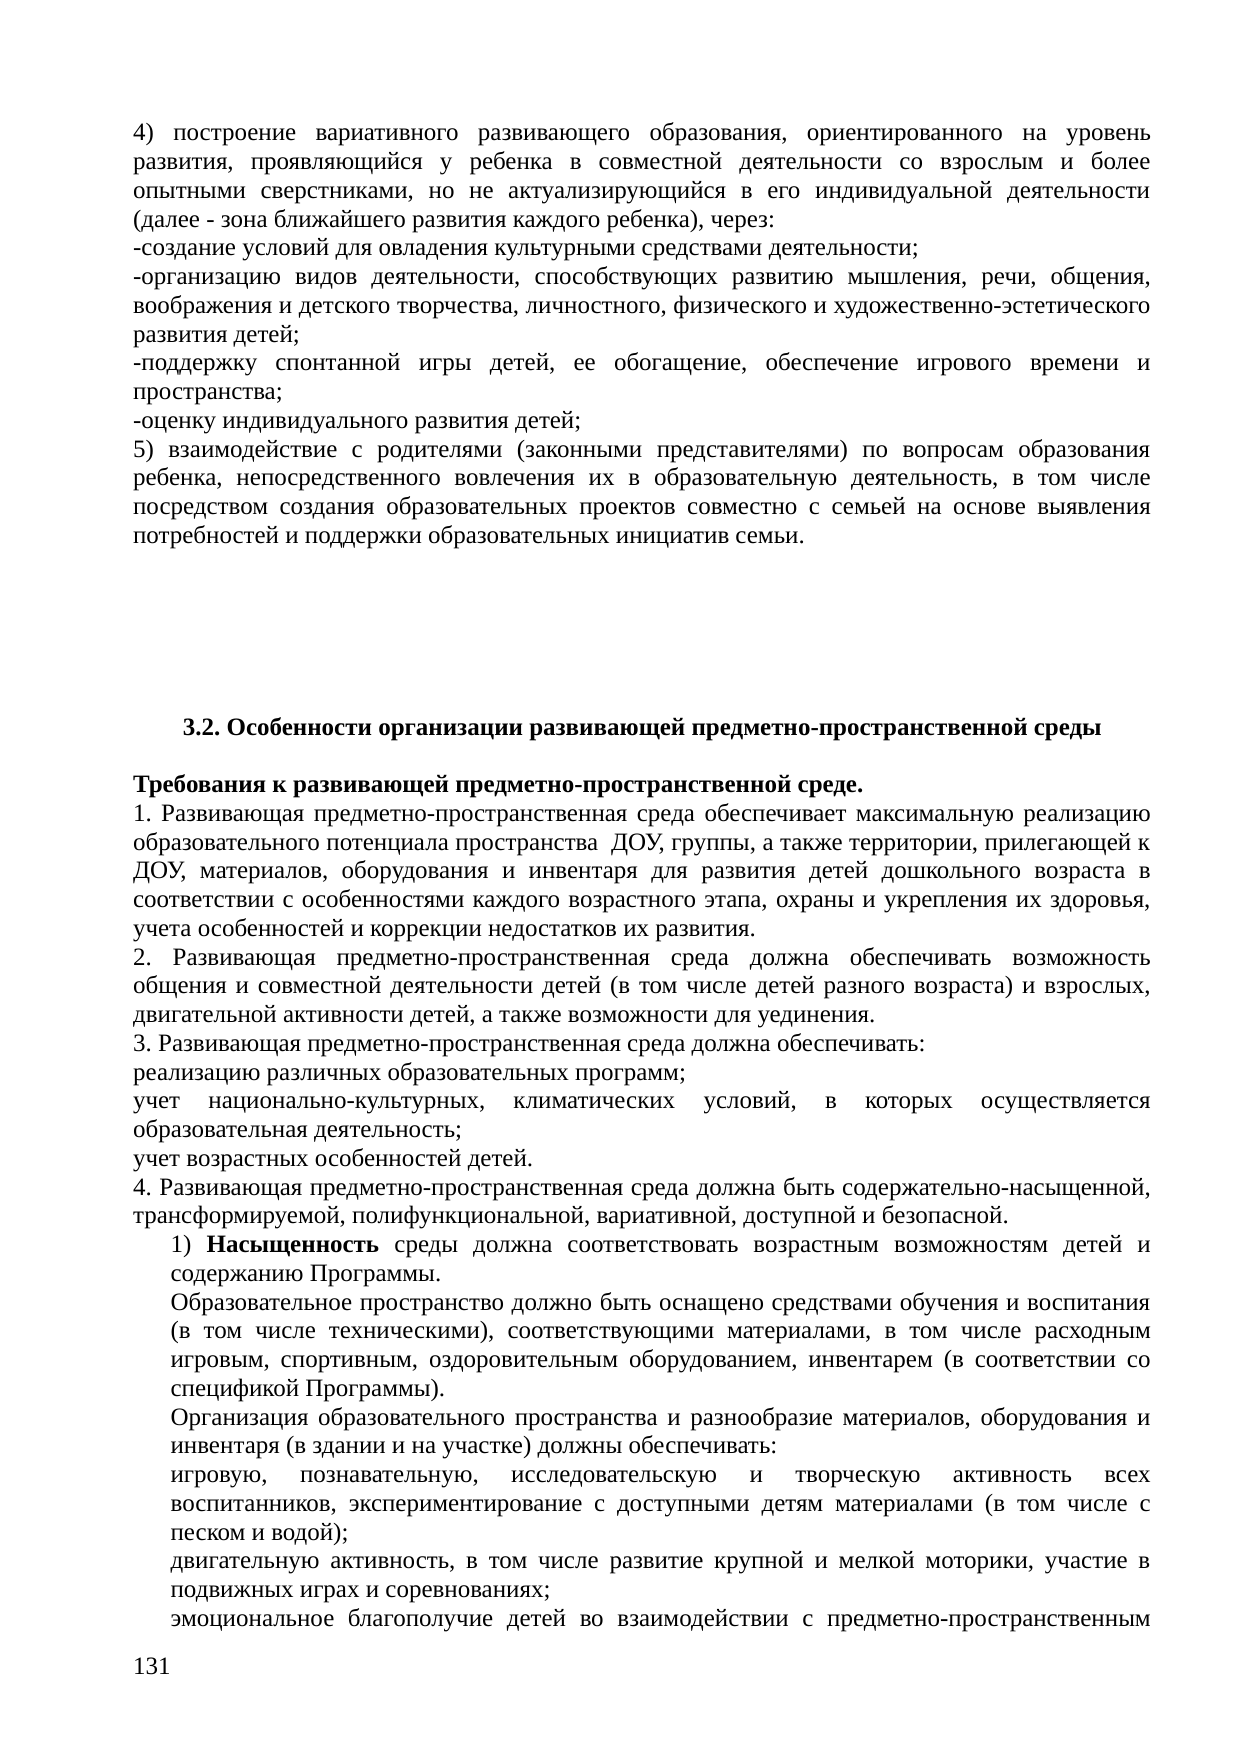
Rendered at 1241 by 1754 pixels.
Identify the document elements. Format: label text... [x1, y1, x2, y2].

text 1) Насыщенность среды должна соответствовать возрастным возможностям детей и содержанию Программы. [170, 1229, 1152, 1287]
text 5) взаимодействие с родителями (законными представителями) по вопросам образования ребенка, непосредственного вовлечения их в образовательную деятельность, в том числе посредством создания образовательных проектов совместно с семьей на основе выявления потребностей и поддержки образовательных инициатив семьи. [133, 434, 1152, 549]
text учет национально-культурных, климатических условий, в которых осуществляется образовательная деятельность; [133, 1085, 1152, 1143]
text 4. Развивающая предметно-пространственная среда должна быть содержательно-насыщенной, трансформируемой, полифункциональной, вариативной, доступной и безопасной. [133, 1172, 1152, 1229]
text двигательную активность, в том числе развитие крупной и мелкой моторики, участие в подвижных играх и соревнованиях; [170, 1545, 1152, 1603]
text учет возрастных особенностей детей. [133, 1143, 1152, 1172]
text -оценку индивидуального развития детей; [133, 405, 1152, 434]
text 4) построение вариативного развивающего образования, ориентированного на уровень развития, проявляющийся у ребенка в совместной деятельности со взрослым и более опытными сверстниками, но не актуализирующийся в его индивидуальной деятельности (далее - зона ближайшего развития каждого ребенка), через: [133, 117, 1152, 232]
text -создание условий для овладения культурными средствами деятельности; [133, 232, 1152, 261]
text 2. Развивающая предметно-пространственная среда должна обеспечивать возможность общения и совместной деятельности детей (в том числе детей разного возраста) и взрослых, двигательной активности детей, а также возможности для уединения. [133, 942, 1152, 1028]
text 3.2. Особенности организации развивающей предметно-пространственной среды [133, 712, 1152, 740]
text Образовательное пространство должно быть оснащено средствами обучения и воспитания (в том числе техническими), соответствующими материалами, в том числе расходным игровым, спортивным, оздоровительным оборудованием, инвентарем (в соответствии со спецификой Программы). [170, 1287, 1152, 1402]
text Требования к развивающей предметно-пространственной среде. [133, 769, 1152, 798]
text -организацию видов деятельности, способствующих развитию мышления, речи, общения, воображения и детского творчества, личностного, физического и художественно-эстетического развития детей; [133, 261, 1152, 347]
text -поддержку спонтанной игры детей, ее обогащение, обеспечение игрового времени и пространства; [133, 347, 1152, 405]
text Организация образовательного пространства и разнообразие материалов, оборудования и инвентаря (в здании и на участке) должны обеспечивать: [170, 1402, 1152, 1459]
text игровую, познавательную, исследовательскую и творческую активность всех воспитанников, экспериментирование с доступными детям материалами (в том числе с песком и водой); [170, 1459, 1152, 1545]
text эмоциональное благополучие детей во взаимодействии с предметно-пространственным [170, 1603, 1152, 1632]
text реализацию различных образовательных программ; [133, 1057, 1152, 1085]
text 1. Развивающая предметно-пространственная среда обеспечивает максимальную реализацию образовательного потенциала пространства ДОУ, группы, а также территории, прилегающей к ДОУ, материалов, оборудования и инвентаря для развития детей дошкольного возраста в соответствии с особенностями каждого возрастного этапа, охраны и укрепления их здоровья, учета особенностей и коррекции недостатков их развития. [133, 798, 1152, 942]
text 3. Развивающая предметно-пространственная среда должна обеспечивать: [133, 1028, 1152, 1057]
